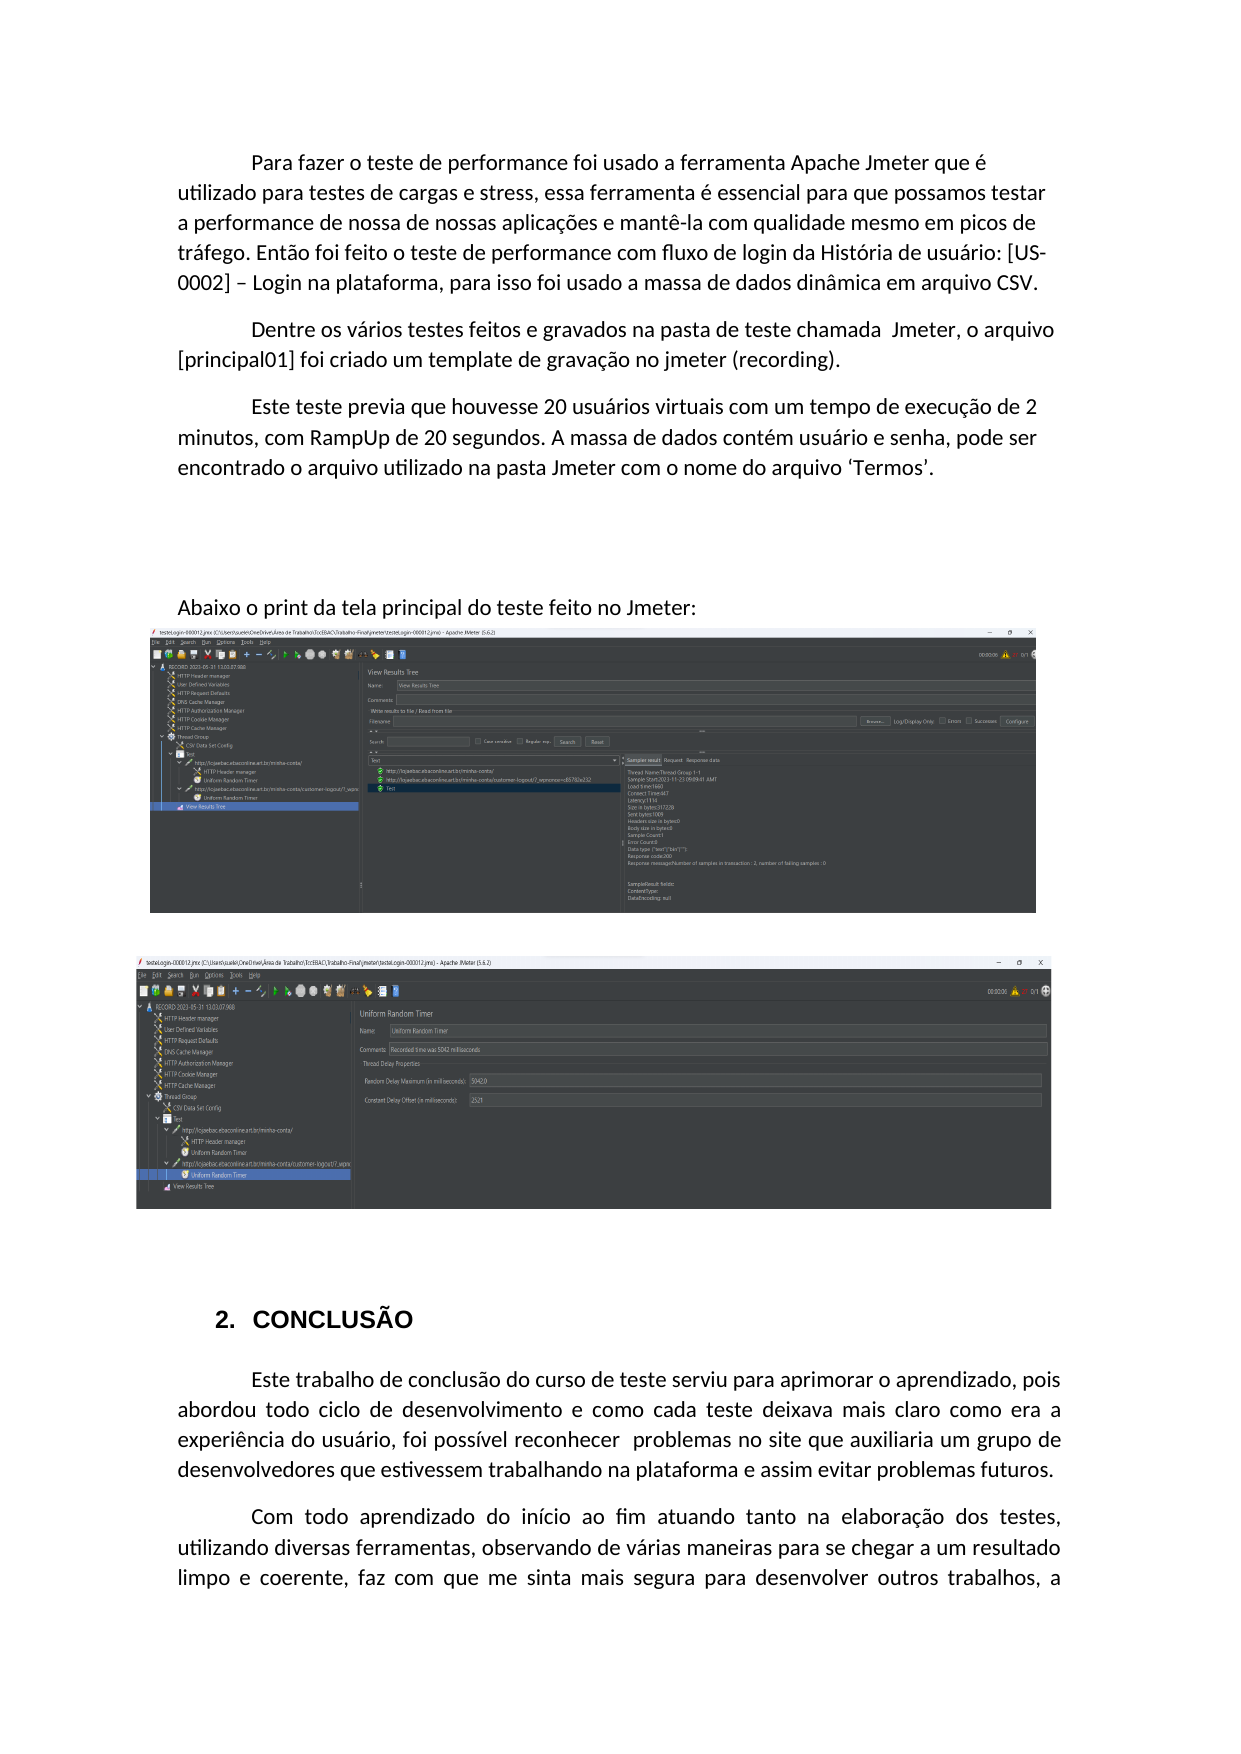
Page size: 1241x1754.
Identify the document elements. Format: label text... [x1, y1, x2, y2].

text Este teste previa que houvesse 20 usuários virtuais com um tempo de execução de 2 minutos, com RampUp de 20 segundos. A massa de dados contém usuário e senha, pode ser encontrado o arquivo utilizado na pasta Jmeter com o nome do arquivo ‘Termos’. [177, 392, 1063, 481]
picture [136, 956, 1052, 1209]
picture [150, 628, 1036, 913]
text Abaixo o print da tela principal do teste feito no Jmeter: [177, 593, 1063, 621]
text Dentre os vários testes feitos e gravados na pasta de teste chamada Jmeter, o arquivo [principal01] foi criado um template de gravação no jmeter (recording). [177, 315, 1063, 373]
text Para fazer o teste de performance foi usado a ferramenta Apache Jmeter que é utilizado para testes de cargas e stress, essa ferramenta é essencial para que possamos testar a performance de nossa de nossas aplicações e mantê-la com qualidade mesmo em picos de tráfego. Então foi feito o teste de performance com fluxo de login da História de usuário: [US-0002] – Login na plataforma, para isso foi usado a massa de dados dinâmica em arquivo CSV. [177, 148, 1063, 296]
text Com todo aprendizado do início ao fim atuando tanto na elaboração dos testes, utilizando diversas ferramentas, observando de várias maneiras para se chegar a um resultado limpo e coerente, faz com que me sinta mais segura para desenvolver outros trabalhos, a [177, 1502, 1063, 1591]
subtitle CONCLUSÃO [215, 1305, 1063, 1334]
text Este trabalho de conclusão do curso de teste serviu para aprimorar o aprendizado, pois abordou todo ciclo de desenvolvimento e como cada teste deixava mais claro como era a experiência do usuário, foi possível reconhecer problemas no site que auxiliaria um grupo de desenvolvedores que estivessem trabalhando na plataforma e assim evitar problemas futuros. [177, 1365, 1063, 1484]
